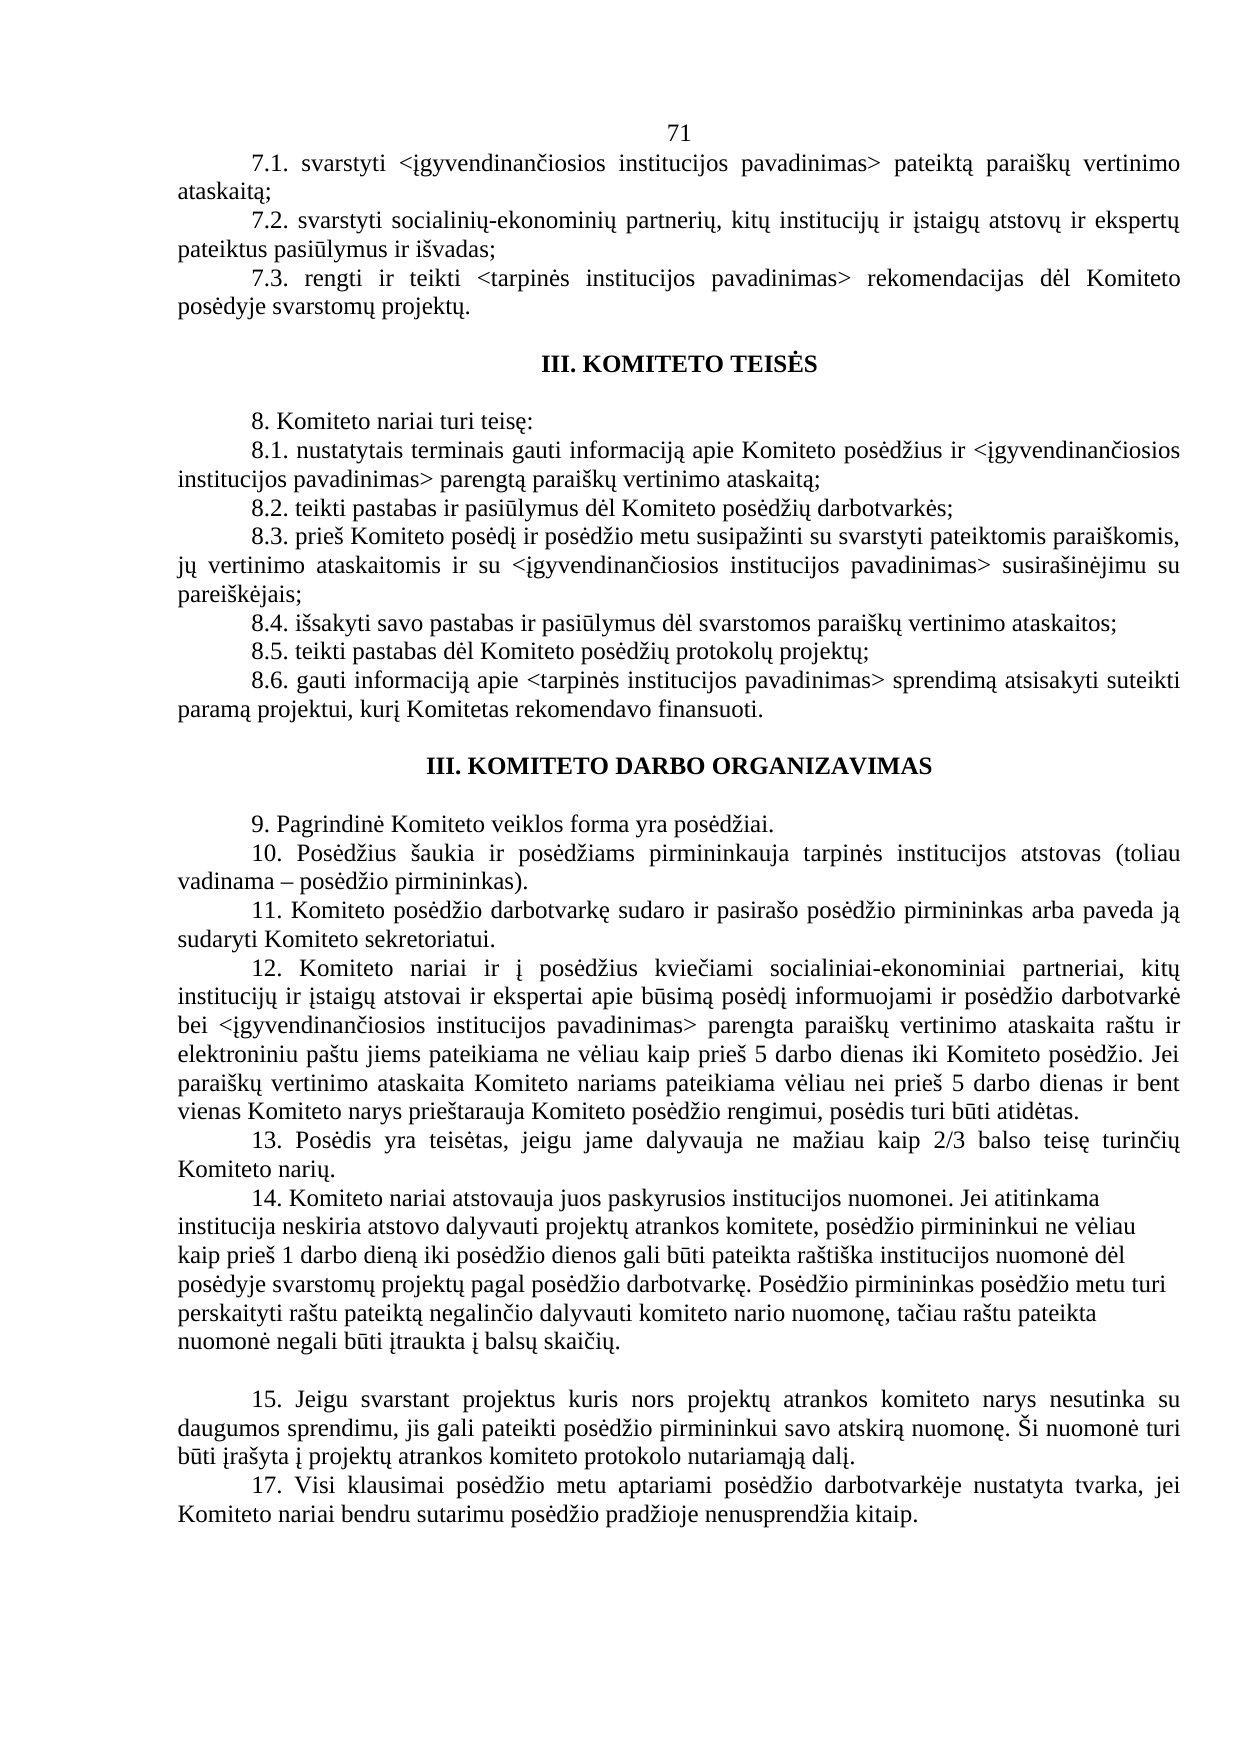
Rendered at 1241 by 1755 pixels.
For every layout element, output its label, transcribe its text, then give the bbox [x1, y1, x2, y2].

text 7.3. rengti ir teikti <tarpinės institucijos pavadinimas> rekomendacijas dėl Komiteto posėdyje svarstomų projektų. [177, 263, 1181, 320]
text 17. Visi klausimai posėdžio metu aptariami posėdžio darbotvarkėje nustatyta tvarka, jei Komiteto nariai bendru sutarimu posėdžio pradžioje nenusprendžia kitaip. [177, 1470, 1181, 1528]
text III. KOMITETO DARBO ORGANIZAVIMAS [177, 751, 1181, 780]
text 10. Posėdžius šaukia ir posėdžiams pirmininkauja tarpinės institucijos atstovas (toliau vadinama – posėdžio pirmininkas). [177, 838, 1181, 895]
text III. KOMITETO TEISĖS [177, 349, 1181, 378]
text 14. Komiteto nariai atstovauja juos paskyrusios institucijos nuomonei. Jei atitinkama institucija neskiria atstovo dalyvauti projektų atrankos komitete, posėdžio pirmininkui ne vėliau kaip prieš 1 darbo dieną iki posėdžio dienos gali būti pateikta raštiška institucijos nuomonė dėl posėdyje svarstomų projektų pagal posėdžio darbotvarkę. Posėdžio pirmininkas posėdžio metu turi perskaityti raštu pateiktą negalinčio dalyvauti komiteto nario nuomonę, tačiau raštu pateikta nuomonė negali būti įtraukta į balsų skaičių. [177, 1183, 1181, 1355]
text 8.5. teikti pastabas dėl Komiteto posėdžių protokolų projektų; [177, 636, 1181, 665]
text 11. Komiteto posėdžio darbotvarkę sudaro ir pasirašo posėdžio pirmininkas arba paveda ją sudaryti Komiteto sekretoriatui. [177, 895, 1181, 953]
text 8.4. išsakyti savo pastabas ir pasiūlymus dėl svarstomos paraiškų vertinimo ataskaitos; [177, 608, 1181, 636]
text 8.2. teikti pastabas ir pasiūlymus dėl Komiteto posėdžių darbotvarkės; [177, 493, 1181, 521]
text 8.3. prieš Komiteto posėdį ir posėdžio metu susipažinti su svarstyti pateiktomis paraiškomis, jų vertinimo ataskaitomis ir su <įgyvendinančiosios institucijos pavadinimas> susirašinėjimu su pareiškėjais; [177, 521, 1181, 608]
text 13. Posėdis yra teisėtas, jeigu jame dalyvauja ne mažiau kaip 2/3 balso teisę turinčių Komiteto narių. [177, 1125, 1181, 1183]
text 12. Komiteto nariai ir į posėdžius kviečiami socialiniai-ekonominiai partneriai, kitų institucijų ir įstaigų atstovai ir ekspertai apie būsimą posėdį informuojami ir posėdžio darbotvarkė bei <įgyvendinančiosios institucijos pavadinimas> parengta paraiškų vertinimo ataskaita raštu ir elektroniniu paštu jiems pateikiama ne vėliau kaip prieš 5 darbo dienas iki Komiteto posėdžio. Jei paraiškų vertinimo ataskaita Komiteto nariams pateikiama vėliau nei prieš 5 darbo dienas ir bent vienas Komiteto narys prieštarauja Komiteto posėdžio rengimui, posėdis turi būti atidėtas. [177, 953, 1181, 1125]
text 15. Jeigu svarstant projektus kuris nors projektų atrankos komiteto narys nesutinka su daugumos sprendimu, jis gali pateikti posėdžio pirmininkui savo atskirą nuomonę. Ši nuomonė turi būti įrašyta į projektų atrankos komiteto protokolo nutariamąją dalį. [177, 1384, 1181, 1470]
text 7.1. svarstyti <įgyvendinančiosios institucijos pavadinimas> pateiktą paraiškų vertinimo ataskaitą; [177, 148, 1181, 205]
text 8. Komiteto nariai turi teisę: [177, 406, 1181, 435]
text 7.2. svarstyti socialinių-ekonominių partnerių, kitų institucijų ir įstaigų atstovų ir ekspertų pateiktus pasiūlymus ir išvadas; [177, 205, 1181, 263]
text 8.6. gauti informaciją apie <tarpinės institucijos pavadinimas> sprendimą atsisakyti suteikti paramą projektui, kurį Komitetas rekomendavo finansuoti. [177, 665, 1181, 723]
text 9. Pagrindinė Komiteto veiklos forma yra posėdžiai. [177, 809, 1181, 838]
text 8.1. nustatytais terminais gauti informaciją apie Komiteto posėdžius ir <įgyvendinančiosios institucijos pavadinimas> parengtą paraiškų vertinimo ataskaitą; [177, 435, 1181, 493]
